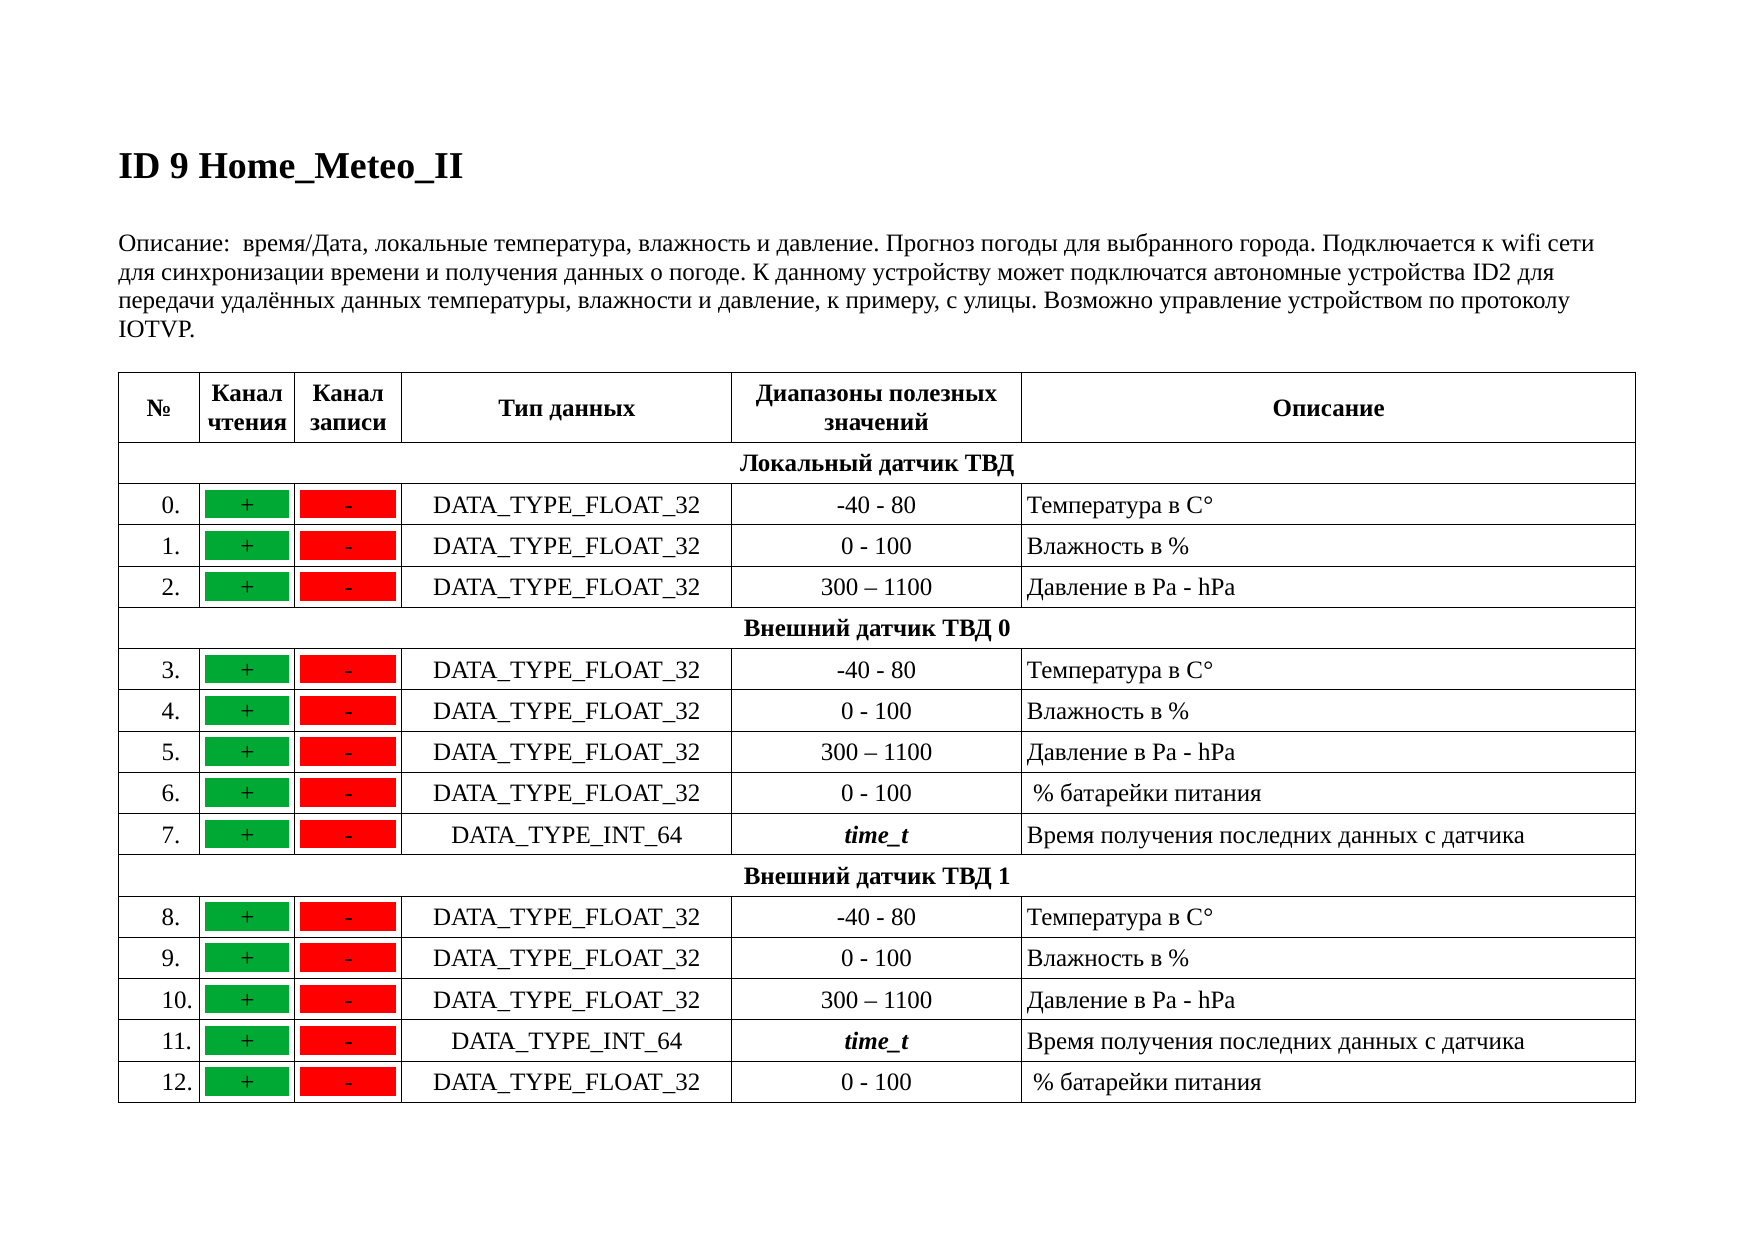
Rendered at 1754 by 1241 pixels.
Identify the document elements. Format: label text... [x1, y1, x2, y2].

table_cell [119, 732, 199, 772]
text Описание: время/Дата, локальные температура, влажность и давление. Прогноз погоды для выбранного города. Подключается к wifi сети для синхронизации времени и получения данных о погоде. К данному устройству может подключатся автономные устройства ID2 для передачи удалённых данных температуры, влажности и давление, к примеру, с улицы. Возможно управление устройством по протоколу IOTVP. [118, 228, 1636, 343]
table_cell -40 - 80 [732, 484, 1021, 524]
table_cell Температура в C° [1022, 649, 1635, 689]
table_cell [119, 1062, 199, 1102]
table_cell 0 - 100 [732, 525, 1021, 566]
table_cell Локальный датчик ТВД [119, 443, 1635, 483]
table_cell Влажность в % [1022, 690, 1635, 731]
table_cell time_t [732, 814, 1021, 854]
table_cell - [295, 732, 401, 772]
table_cell Внешний датчик ТВД 1 [119, 855, 1635, 896]
table_cell Время получения последних данных c датчика [1022, 814, 1635, 854]
table_cell [119, 979, 199, 1019]
table_cell [119, 938, 199, 978]
table_cell [119, 649, 199, 689]
table_cell 0 - 100 [732, 773, 1021, 813]
table_cell Температура в C° [1022, 897, 1635, 937]
table_cell - [295, 773, 401, 813]
table_cell + [200, 525, 294, 566]
table_cell DATA_TYPE_FLOAT_32 [402, 1062, 731, 1102]
table_cell + [200, 649, 294, 689]
table_cell [119, 1020, 199, 1061]
table_cell % батарейки питания [1022, 1062, 1635, 1102]
table_cell - [295, 814, 401, 854]
table_cell + [200, 979, 294, 1019]
table_cell Время получения последних данных c датчика [1022, 1020, 1635, 1061]
table_cell - [295, 525, 401, 566]
subtitle ID 9 Home_Meteo_II [118, 143, 1636, 187]
table_cell [119, 897, 199, 937]
table_cell DATA_TYPE_FLOAT_32 [402, 773, 731, 813]
table_cell [119, 690, 199, 731]
table_header Канал записи [295, 373, 401, 442]
table_cell DATA_TYPE_INT_64 [402, 1020, 731, 1061]
table_cell 0 - 100 [732, 1062, 1021, 1102]
table_cell 0 - 100 [732, 938, 1021, 978]
table_header Тип данных [402, 373, 731, 442]
table_cell - [295, 979, 401, 1019]
table_cell Давление в Pa - hPa [1022, 732, 1635, 772]
table_cell - [295, 690, 401, 731]
table_cell Влажность в % [1022, 525, 1635, 566]
table_cell + [200, 567, 294, 607]
table_cell DATA_TYPE_FLOAT_32 [402, 525, 731, 566]
table_cell DATA_TYPE_INT_64 [402, 814, 731, 854]
table_cell + [200, 814, 294, 854]
table_cell + [200, 732, 294, 772]
table_cell - [295, 938, 401, 978]
table_cell 300 – 1100 [732, 567, 1021, 607]
table_cell - [295, 1020, 401, 1061]
table_cell -40 - 80 [732, 897, 1021, 937]
table_cell 300 – 1100 [732, 732, 1021, 772]
table_cell DATA_TYPE_FLOAT_32 [402, 484, 731, 524]
table_cell [119, 567, 199, 607]
table_cell [119, 525, 199, 566]
table_cell + [200, 897, 294, 937]
table_cell - [295, 649, 401, 689]
table_cell DATA_TYPE_FLOAT_32 [402, 649, 731, 689]
table_cell DATA_TYPE_FLOAT_32 [402, 690, 731, 731]
table_cell Внешний датчик ТВД 0 [119, 608, 1635, 648]
table_cell - [295, 897, 401, 937]
table_cell -40 - 80 [732, 649, 1021, 689]
table_cell time_t [732, 1020, 1021, 1061]
table_cell + [200, 484, 294, 524]
table_cell DATA_TYPE_FLOAT_32 [402, 938, 731, 978]
table_cell + [200, 690, 294, 731]
table_cell Влажность в % [1022, 938, 1635, 978]
table_cell + [200, 938, 294, 978]
table_cell Температура в C° [1022, 484, 1635, 524]
table_cell Давление в Pa - hPa [1022, 979, 1635, 1019]
table_cell DATA_TYPE_FLOAT_32 [402, 979, 731, 1019]
table_cell + [200, 1020, 294, 1061]
table_cell - [295, 567, 401, 607]
table_cell [119, 484, 199, 524]
table_cell DATA_TYPE_FLOAT_32 [402, 732, 731, 772]
table_cell Давление в Pa - hPa [1022, 567, 1635, 607]
table_cell + [200, 1062, 294, 1102]
table_header Диапазоны полезных значений [732, 373, 1021, 442]
table_header Описание [1022, 373, 1635, 442]
table_cell DATA_TYPE_FLOAT_32 [402, 567, 731, 607]
table_cell 300 – 1100 [732, 979, 1021, 1019]
table_cell - [295, 1062, 401, 1102]
table_cell % батарейки питания [1022, 773, 1635, 813]
table_cell + [200, 773, 294, 813]
table_header Канал чтения [200, 373, 294, 442]
table_cell DATA_TYPE_FLOAT_32 [402, 897, 731, 937]
table_cell [119, 814, 199, 854]
table_cell 0 - 100 [732, 690, 1021, 731]
table_cell - [295, 484, 401, 524]
table_cell [119, 773, 199, 813]
table_header № [119, 373, 199, 442]
